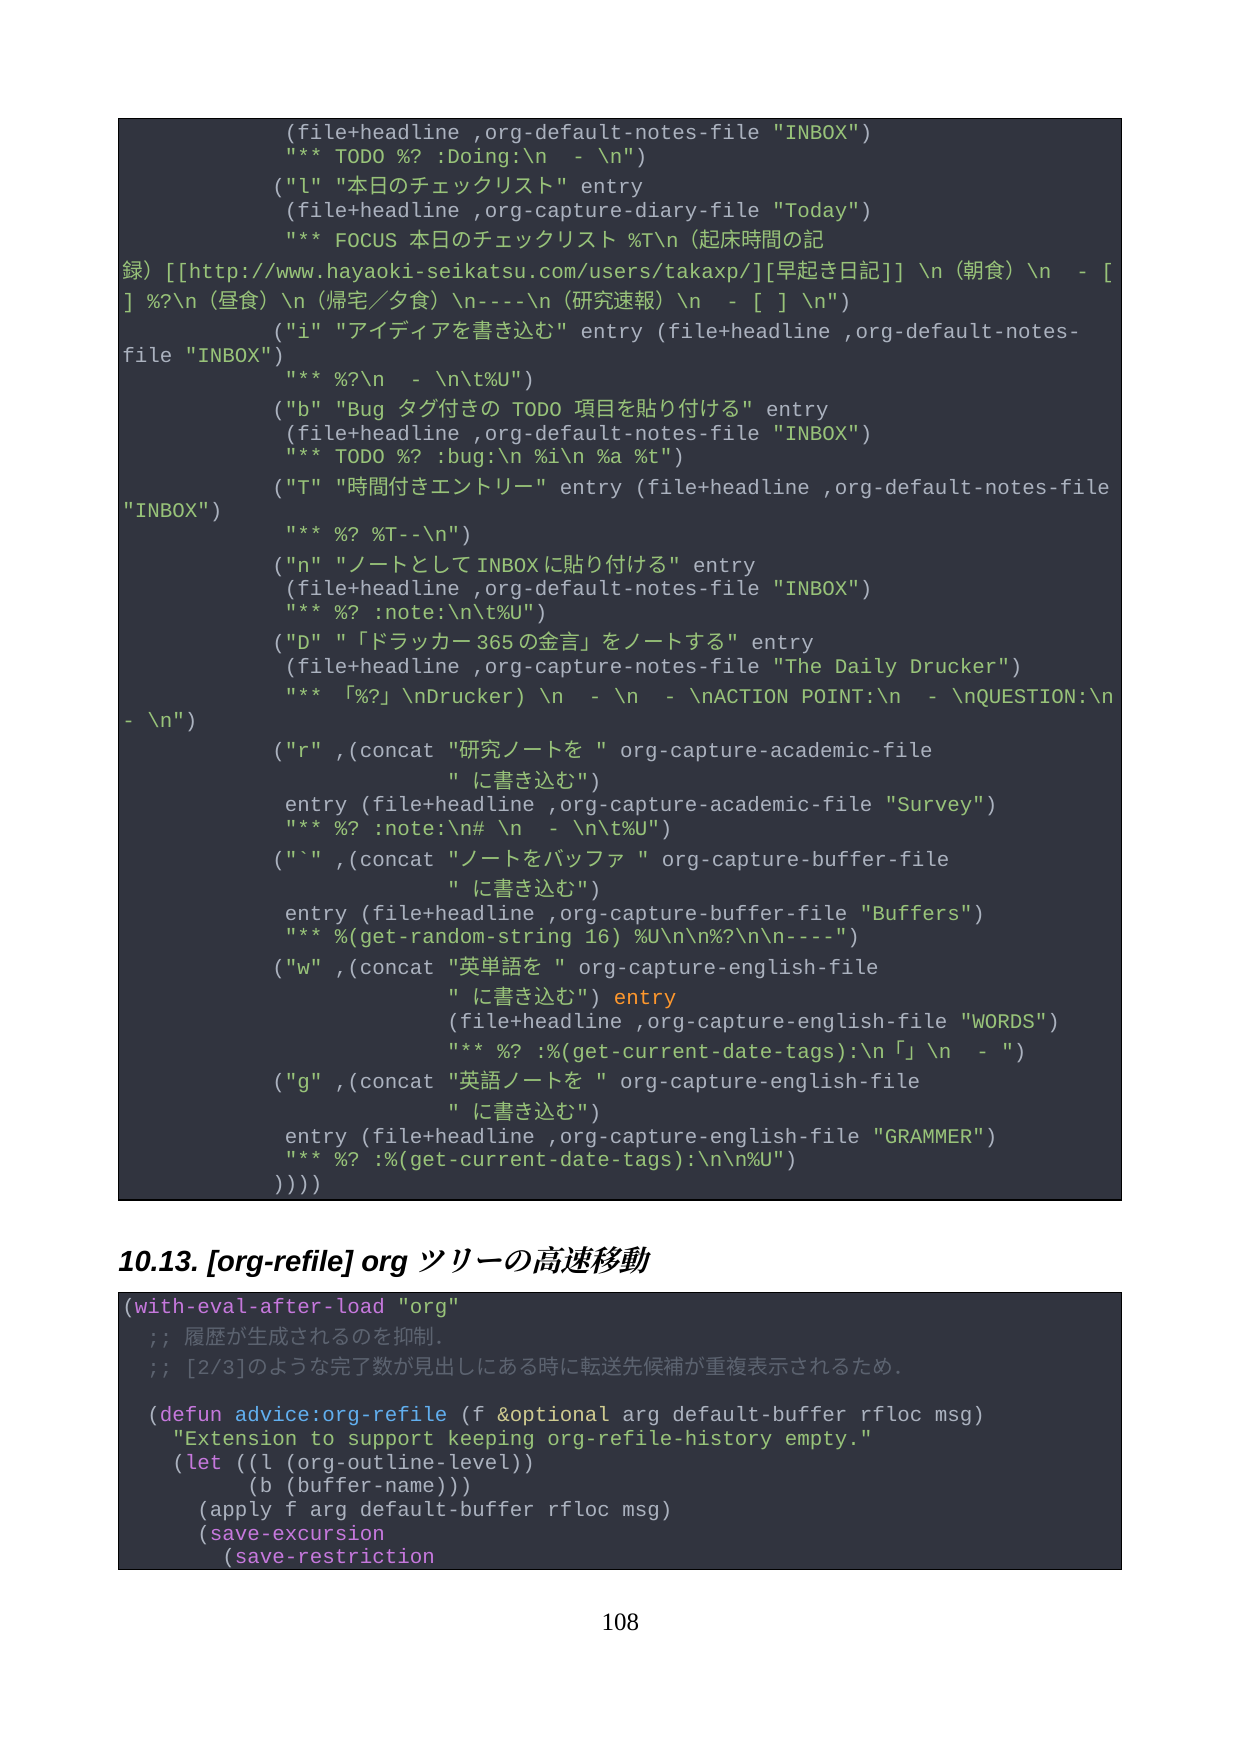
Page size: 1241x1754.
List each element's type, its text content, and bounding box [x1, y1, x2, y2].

text (apply f arg default-buffer rfloc msg) [119, 1495, 1121, 1519]
text "** %? :%(get-current-date-tags):\n「」\n - ") [119, 1030, 1121, 1061]
text " に書き込む") [119, 1091, 1121, 1122]
text ("D" "「ドラッカー365の金言」をノートする" entry [119, 622, 1121, 652]
text " に書き込む") entry [119, 976, 1121, 1007]
text "** %? :%(get-current-date-tags):\n\n%U") [119, 1145, 1121, 1169]
text )))) [119, 1169, 1121, 1199]
text "** TODO %? :Doing:\n - \n") [119, 142, 1121, 165]
text (file+headline ,org-default-notes-file "INBOX") [119, 419, 1121, 442]
text "** %?\n - \n\t%U") [119, 365, 1121, 388]
text "** %(get-random-string 16) %U\n\n%?\n\n----") [119, 922, 1121, 946]
text ("r" ,(concat "研究ノートを " org-capture-academic-file [119, 730, 1121, 760]
text " に書き込む") [119, 868, 1121, 899]
text (b (buffer-name))) [119, 1471, 1121, 1495]
text ;; 履歴が生成されるのを抑制． [119, 1316, 1121, 1346]
text "** %? :note:\n\t%U") [119, 598, 1121, 622]
text " に書き込む") [119, 760, 1121, 791]
text entry (file+headline ,org-capture-academic-file "Survey") [119, 791, 1121, 814]
text entry (file+headline ,org-capture-english-file "GRAMMER") [119, 1122, 1121, 1145]
text entry (file+headline ,org-capture-buffer-file "Buffers") [119, 899, 1121, 922]
text "** FOCUS 本日のチェックリスト %T\n（起床時間の記録）[[http://www.hayaoki-seikatsu.com/users/takaxp/][早起き日記]] \n（朝食）\n - [ ] %?\n（昼食）\n（帰宅／夕食）\n----\n（研究速報）\n - [ ] \n") [119, 219, 1121, 311]
text "** %? :note:\n# \n - \n\t%U") [119, 814, 1121, 838]
text (file+headline ,org-capture-english-file "WORDS") [119, 1007, 1121, 1030]
text (defun advice:org-refile (f &optional arg default-buffer rfloc msg) [119, 1400, 1121, 1424]
text (save-restriction [119, 1542, 1121, 1569]
text (save-excursion [119, 1519, 1121, 1542]
text (file+headline ,org-capture-notes-file "The Daily Drucker") [119, 652, 1121, 676]
text (file+headline ,org-default-notes-file "INBOX") [119, 119, 1121, 142]
text (let ((l (org-outline-level)) [119, 1448, 1121, 1471]
text "Extension to support keeping org-refile-history empty." [119, 1424, 1121, 1448]
text ("n" "ノートとしてINBOXに貼り付ける" entry [119, 544, 1121, 574]
text ("T" "時間付きエントリー" entry (file+headline ,org-default-notes-file "INBOX") [119, 466, 1121, 520]
text "** TODO %? :bug:\n %i\n %a %t") [119, 442, 1121, 466]
text (file+headline ,org-capture-diary-file "Today") [119, 196, 1121, 219]
subtitle [org-refile] orgツリーの高速移動 [118, 1238, 1122, 1280]
text "** 「%?」\nDrucker) \n - \n - \nACTION POINT:\n - \nQUESTION:\n - \n") [119, 676, 1121, 730]
text ("g" ,(concat "英語ノートを " org-capture-english-file [119, 1061, 1121, 1091]
text ("`" ,(concat "ノートをバッファ " org-capture-buffer-file [119, 838, 1121, 868]
text (file+headline ,org-default-notes-file "INBOX") [119, 574, 1121, 598]
text ("w" ,(concat "英単語を " org-capture-english-file [119, 946, 1121, 976]
text (with-eval-after-load "org" [119, 1293, 1121, 1316]
text "** %? %T--\n") [119, 520, 1121, 544]
text ;; [2/3]のような完了数が見出しにある時に転送先候補が重複表示されるため． [119, 1346, 1121, 1377]
text ("b" "Bug タグ付きの TODO 項目を貼り付ける" entry [119, 388, 1121, 419]
text ("i" "アイディアを書き込む" entry (file+headline ,org-default-notes-file "INBOX") [119, 311, 1121, 365]
text ("l" "本日のチェックリスト" entry [119, 165, 1121, 196]
